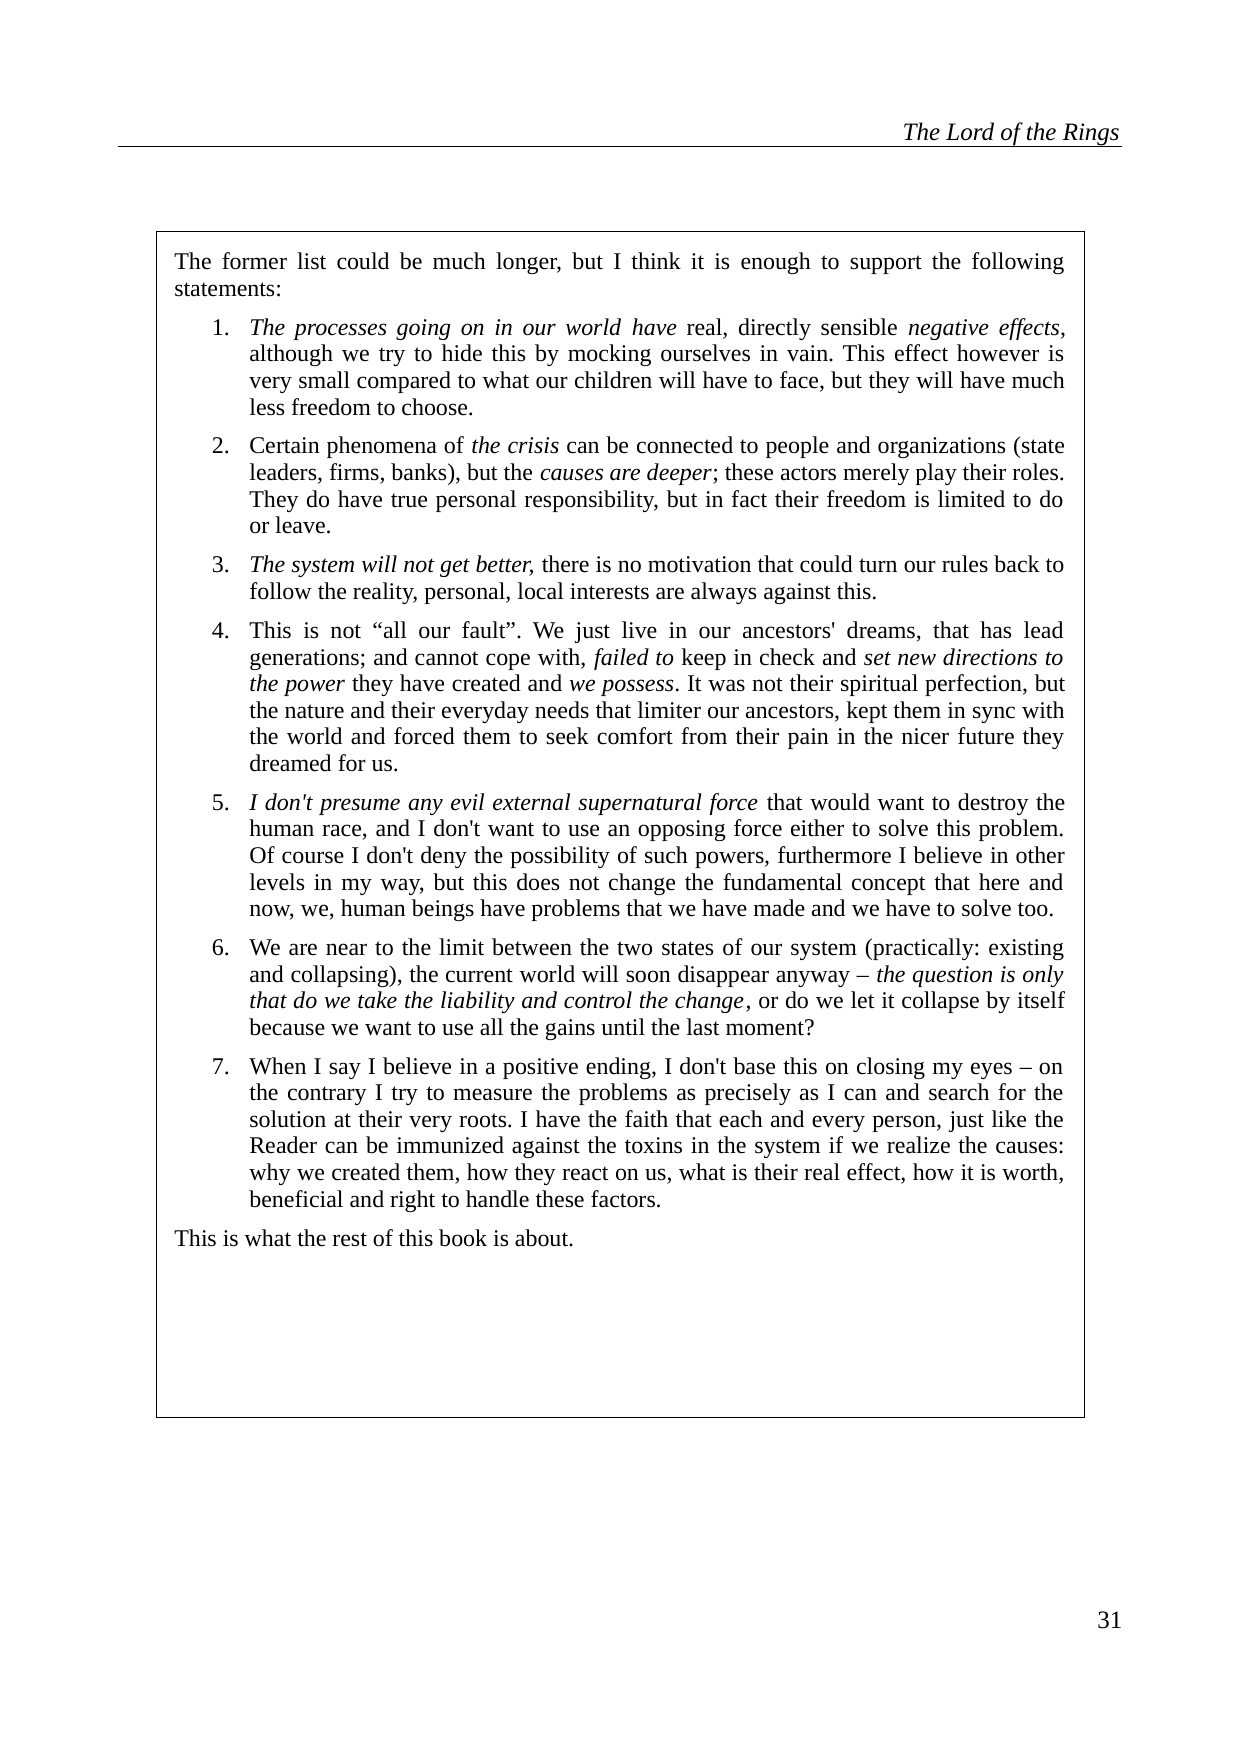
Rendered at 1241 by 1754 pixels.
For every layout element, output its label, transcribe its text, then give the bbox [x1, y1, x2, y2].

list The processes going on in our world have real, directly sensible negative effects, although we try to hide this by mocking ourselves in vain. This effect however is very small compared to what our children will have to face, but they will have much less freedom to choose. [212, 314, 1066, 420]
text This is what the rest of this book is about. [174, 1225, 1066, 1251]
list When I say I believe in a positive ending, I don't base this on closing my eyes – on the contrary I try to measure the problems as precisely as I can and search for the solution at their very roots. I have the faith that each and every person, just like the Reader can be immunized against the toxins in the system if we realize the causes: why we created them, how they react on us, what is their real effect, how it is worth, beneficial and right to handle these factors. [212, 1053, 1066, 1212]
list The system will not get better, there is no motivation that could turn our rules back to follow the reality, personal, local interests are always against this. [212, 551, 1066, 604]
list This is not “all our fault”. We just live in our ancestors' dreams, that has lead generations; and cannot cope with, failed to keep in check and set new directions to the power they have created and we possess. It was not their spiritual perfection, but the nature and their everyday needs that limiter our ancestors, kept them in sync with the world and forced them to seek comfort from their pain in the nicer future they dreamed for us. [212, 617, 1066, 776]
text The former list could be much longer, but I think it is enough to support the following statements: [174, 248, 1066, 301]
list We are near to the limit between the two states of our system (practically: existing and collapsing), the current world will soon disappear anyway – the question is only that do we take the liability and control the change, or do we let it collapse by itself because we want to use all the gains until the last moment? [212, 934, 1066, 1041]
list Certain phenomena of the crisis can be connected to people and organizations (state leaders, firms, banks), but the causes are deeper; these actors merely play their roles. They do have true personal responsibility, but in fact their freedom is limited to do or leave. [212, 433, 1066, 539]
list I don't presume any evil external supernatural force that would want to destroy the human race, and I don't want to use an opposing force either to solve this problem. Of course I don't deny the possibility of such powers, furthermore I believe in other levels in my way, but this does not change the fundamental concept that here and now, we, human beings have problems that we have made and we have to solve too. [212, 789, 1066, 922]
